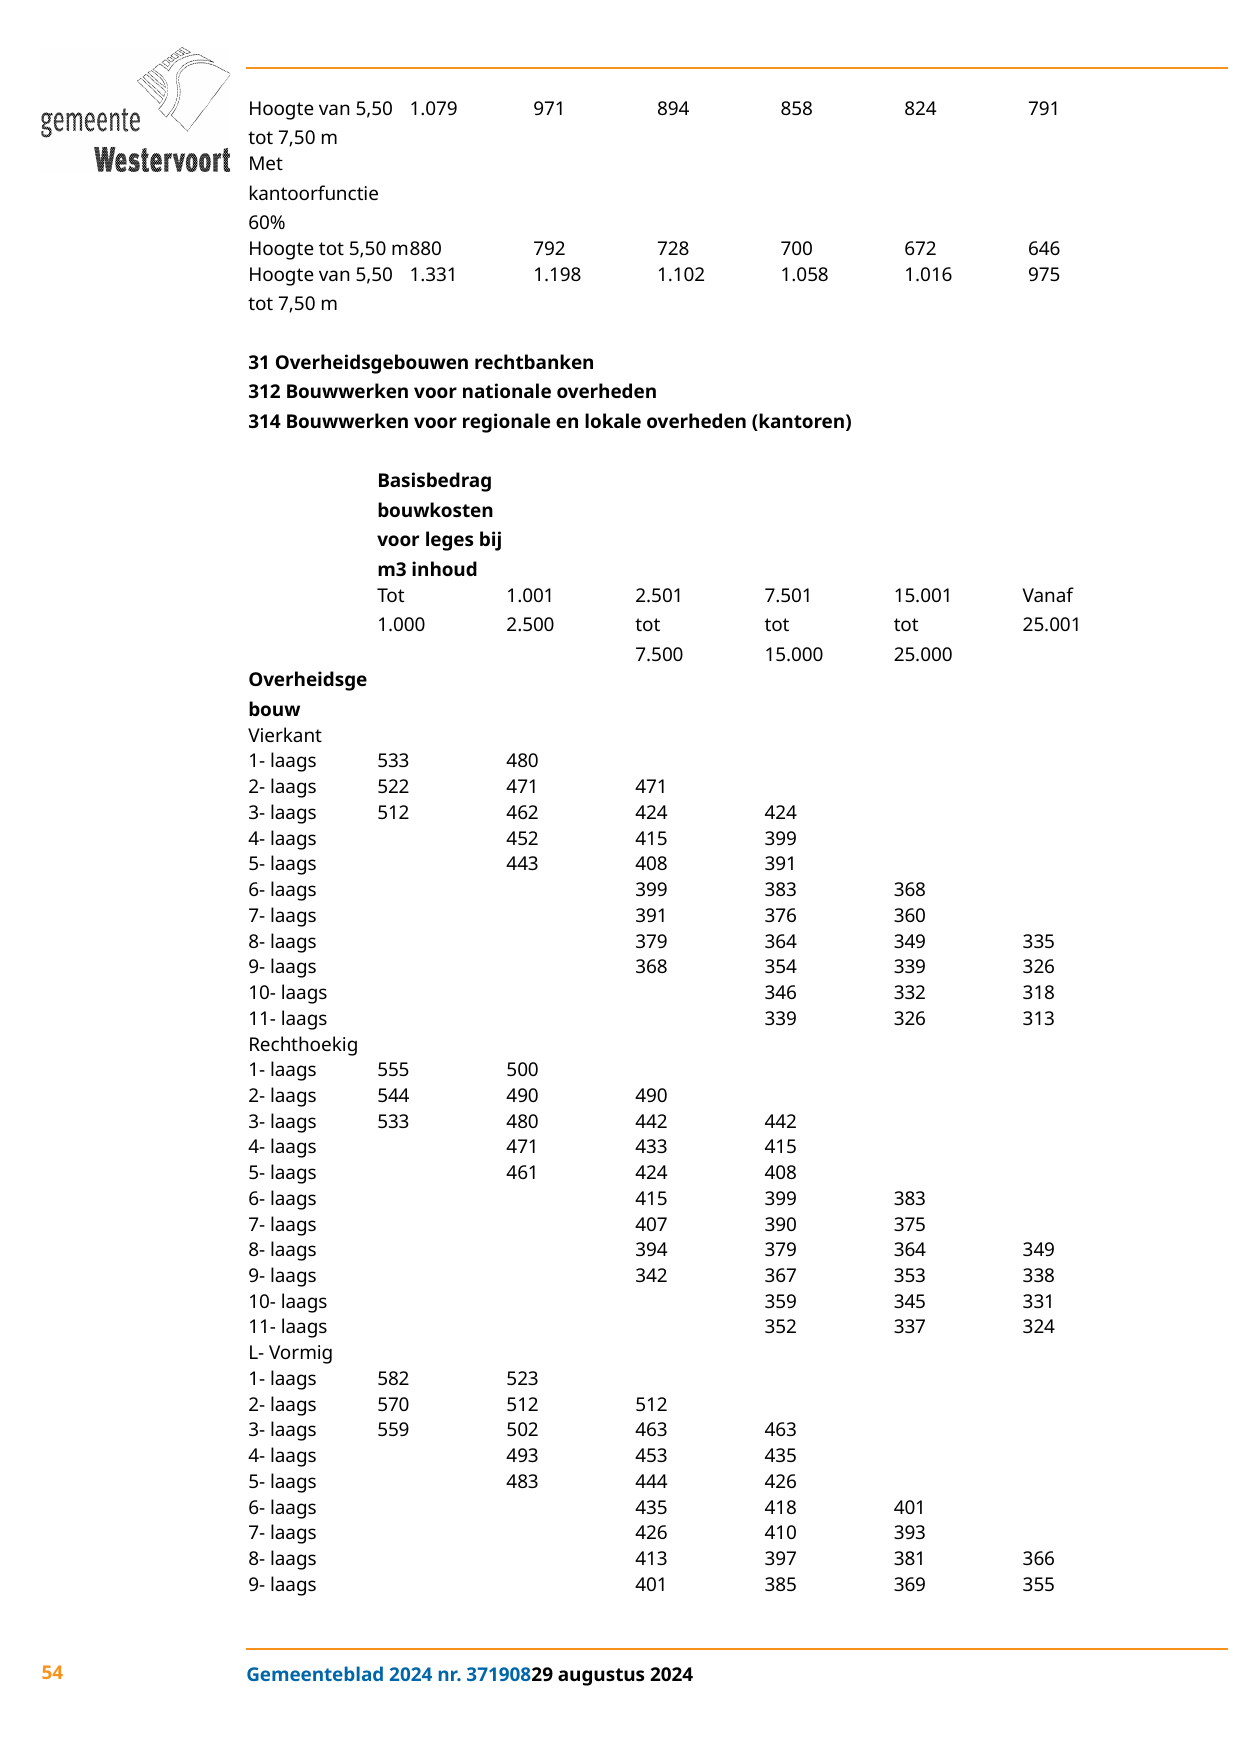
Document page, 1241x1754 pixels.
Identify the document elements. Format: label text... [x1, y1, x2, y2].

table_cell 391 [635, 902, 764, 928]
table_cell 7- laags [248, 1520, 377, 1545]
table_cell 483 [506, 1468, 635, 1494]
table_cell [1023, 1443, 1152, 1468]
table_cell 452 [506, 825, 635, 851]
table_cell Tot 1.000 [377, 582, 506, 667]
table_cell [635, 1056, 764, 1082]
table_cell 381 [894, 1545, 1022, 1571]
table_cell [894, 667, 1022, 722]
table_cell 672 [904, 235, 1028, 261]
table_cell [377, 1545, 506, 1571]
table_cell [1023, 1494, 1152, 1519]
table_cell [377, 1262, 506, 1288]
table_cell 880 [409, 235, 533, 261]
table_cell [1023, 667, 1152, 722]
table_cell [377, 876, 506, 902]
table_cell 2- laags [248, 1082, 377, 1108]
table_cell 2.501 tot 7.500 [635, 582, 764, 667]
table_cell 383 [764, 876, 893, 902]
table_cell 379 [764, 1237, 893, 1262]
table_cell 824 [904, 95, 1028, 150]
table_cell Rechthoekig [248, 1031, 377, 1056]
table_cell [377, 1340, 506, 1365]
table_cell [894, 1340, 1022, 1365]
table_cell 462 [506, 799, 635, 825]
text 31 Overheidsgebouwen rechtbanken [248, 349, 1152, 374]
table_cell [764, 1056, 893, 1082]
table_cell 338 [1023, 1262, 1152, 1288]
table_cell 493 [506, 1443, 635, 1468]
table_cell 324 [1023, 1314, 1152, 1339]
table_cell [894, 1443, 1022, 1468]
table_cell 443 [506, 851, 635, 876]
table_cell 1- laags [248, 1056, 377, 1082]
table_cell 559 [377, 1417, 506, 1442]
table_cell [764, 722, 893, 748]
table_cell 471 [506, 1134, 635, 1159]
table_cell [764, 1365, 893, 1391]
table_cell [506, 928, 635, 953]
table_cell L- Vormig [248, 1340, 377, 1365]
table_cell [1028, 150, 1152, 235]
table_cell [894, 1365, 1022, 1391]
table_header [248, 467, 377, 582]
table_cell 463 [764, 1417, 893, 1442]
table_cell [506, 1185, 635, 1211]
table_cell 342 [635, 1262, 764, 1288]
table_cell 339 [894, 954, 1022, 979]
table_cell Hoogte tot 5,50 m [248, 235, 409, 261]
table_cell 375 [894, 1211, 1022, 1237]
table_cell 397 [764, 1545, 893, 1571]
table_cell 502 [506, 1417, 635, 1442]
table_cell [506, 902, 635, 928]
table_cell 364 [764, 928, 893, 953]
table_cell 390 [764, 1211, 893, 1237]
table_cell 401 [894, 1494, 1022, 1519]
table_cell 1.001 2.500 [506, 582, 635, 667]
table_cell [657, 150, 780, 235]
table_cell [764, 748, 893, 773]
table_cell [377, 928, 506, 953]
table_cell 9- laags [248, 954, 377, 979]
table_cell [1023, 1340, 1152, 1365]
table_cell 1- laags [248, 1365, 377, 1391]
table_cell [1023, 748, 1152, 773]
table_cell 352 [764, 1314, 893, 1339]
table_cell 399 [764, 1185, 893, 1211]
table_cell [635, 748, 764, 773]
table_cell 471 [635, 774, 764, 799]
table_cell [894, 1468, 1022, 1494]
table_cell 15.001 tot 25.000 [894, 582, 1022, 667]
table_cell [506, 722, 635, 748]
table_cell 7- laags [248, 1211, 377, 1237]
table_cell 1.058 [780, 261, 904, 316]
table_cell 3- laags [248, 1108, 377, 1134]
table_cell [377, 1314, 506, 1339]
table_cell 368 [635, 954, 764, 979]
table_cell [894, 1391, 1022, 1417]
table_cell [377, 954, 506, 979]
table_cell [377, 902, 506, 928]
table_cell 424 [635, 1159, 764, 1185]
table_cell 366 [1023, 1545, 1152, 1571]
table_cell [894, 799, 1022, 825]
table_cell [894, 1417, 1022, 1442]
table_cell 5- laags [248, 1468, 377, 1494]
table_cell 4- laags [248, 1443, 377, 1468]
table_cell [377, 1211, 506, 1237]
table_cell 435 [764, 1443, 893, 1468]
table_cell 1.198 [533, 261, 657, 316]
table_cell 418 [764, 1494, 893, 1519]
table_cell [635, 1340, 764, 1365]
table_cell 355 [1023, 1571, 1152, 1597]
table_cell [1023, 1108, 1152, 1134]
table_cell [506, 1211, 635, 1237]
table_cell [1023, 902, 1152, 928]
table_cell [1023, 1056, 1152, 1082]
table_cell [1023, 825, 1152, 851]
table_cell [1023, 1185, 1152, 1211]
table_cell 894 [657, 95, 780, 150]
table_cell [506, 1262, 635, 1288]
table_cell 364 [894, 1237, 1022, 1262]
table_cell 385 [764, 1571, 893, 1597]
table_cell 410 [764, 1520, 893, 1545]
table_cell 415 [635, 825, 764, 851]
table_cell 424 [764, 799, 893, 825]
table_cell [635, 1314, 764, 1339]
table_cell [1023, 1211, 1152, 1237]
table_cell [506, 1288, 635, 1314]
table_cell 1.331 [409, 261, 533, 316]
table_cell 313 [1023, 1005, 1152, 1031]
table_cell 367 [764, 1262, 893, 1288]
table_cell [506, 979, 635, 1005]
table_cell 337 [894, 1314, 1022, 1339]
table_cell 10- laags [248, 1288, 377, 1314]
table_cell [506, 1520, 635, 1545]
table_cell 646 [1028, 235, 1152, 261]
table_cell [377, 1159, 506, 1185]
table_cell 413 [635, 1545, 764, 1571]
table_cell 453 [635, 1443, 764, 1468]
table_cell Hoogte van 5,50 tot 7,50 m [248, 261, 409, 316]
table_cell 424 [635, 799, 764, 825]
table_cell Vierkant [248, 722, 377, 748]
table_cell [635, 1288, 764, 1314]
table_cell 512 [635, 1391, 764, 1417]
table_cell 376 [764, 902, 893, 928]
table_cell [533, 150, 657, 235]
table_cell 4- laags [248, 825, 377, 851]
table_cell 8- laags [248, 928, 377, 953]
table_cell [894, 825, 1022, 851]
table_cell 792 [533, 235, 657, 261]
table_cell [506, 1031, 635, 1056]
table_cell 3- laags [248, 799, 377, 825]
table_cell [506, 1494, 635, 1519]
table_cell [894, 851, 1022, 876]
table_cell [1023, 1031, 1152, 1056]
table_cell [894, 1108, 1022, 1134]
table_cell 858 [780, 95, 904, 150]
table_cell Overheidsgebouw [248, 667, 377, 722]
table_cell 6- laags [248, 1185, 377, 1211]
table_cell [377, 1443, 506, 1468]
table_cell 971 [533, 95, 657, 150]
table_cell [377, 1237, 506, 1262]
table_cell [894, 1082, 1022, 1108]
table_cell 359 [764, 1288, 893, 1314]
table_cell [1023, 1082, 1152, 1108]
table_cell 393 [894, 1520, 1022, 1545]
table_cell [635, 979, 764, 1005]
table_cell 490 [506, 1082, 635, 1108]
table_cell Met kantoorfunctie 60% [248, 150, 409, 235]
table_cell [635, 722, 764, 748]
table_cell 391 [764, 851, 893, 876]
table_cell 1.079 [409, 95, 533, 150]
table_cell Hoogte van 5,50 tot 7,50 m [248, 95, 409, 150]
table_cell 426 [764, 1468, 893, 1494]
table_cell Vanaf 25.001 [1023, 582, 1152, 667]
table_cell 582 [377, 1365, 506, 1391]
table_cell 354 [764, 954, 893, 979]
picture [41, 47, 231, 172]
table_cell 5- laags [248, 1159, 377, 1185]
text 314 Bouwwerken voor regionale en lokale overheden (kantoren) [248, 408, 1152, 434]
table_cell 570 [377, 1391, 506, 1417]
table_cell 11- laags [248, 1005, 377, 1031]
table_cell 326 [894, 1005, 1022, 1031]
table_cell [780, 150, 904, 235]
table_cell 9- laags [248, 1262, 377, 1288]
table_cell 345 [894, 1288, 1022, 1314]
table_cell [377, 1494, 506, 1519]
table_cell 415 [635, 1185, 764, 1211]
table_cell [506, 1340, 635, 1365]
table_cell 522 [377, 774, 506, 799]
table_cell [377, 1134, 506, 1159]
table_cell 1.102 [657, 261, 780, 316]
table_cell 500 [506, 1056, 635, 1082]
table_cell [506, 667, 635, 722]
table_cell [1023, 851, 1152, 876]
table_cell [506, 1237, 635, 1262]
table_cell [635, 667, 764, 722]
table_cell [764, 1031, 893, 1056]
table_cell 512 [506, 1391, 635, 1417]
table_cell [635, 1005, 764, 1031]
table_cell [377, 979, 506, 1005]
table_cell 555 [377, 1056, 506, 1082]
table_cell [506, 876, 635, 902]
table_cell [377, 1468, 506, 1494]
table_cell [409, 150, 533, 235]
table_cell [506, 1005, 635, 1031]
table_cell 349 [1023, 1237, 1152, 1262]
table_header Basisbedrag bouwkosten voor leges bij m3 inhoud [377, 467, 506, 582]
table_cell 11- laags [248, 1314, 377, 1339]
table_cell 335 [1023, 928, 1152, 953]
table_cell 471 [506, 774, 635, 799]
table_cell [1023, 774, 1152, 799]
table_cell [1023, 1468, 1152, 1494]
table_cell [894, 722, 1022, 748]
table_cell [1023, 1134, 1152, 1159]
table_cell 360 [894, 902, 1022, 928]
table_cell 394 [635, 1237, 764, 1262]
table_cell 10- laags [248, 979, 377, 1005]
table_cell [894, 1159, 1022, 1185]
table_cell 3- laags [248, 1417, 377, 1442]
table_cell [1023, 722, 1152, 748]
table_cell [377, 1571, 506, 1597]
table_cell 791 [1028, 95, 1152, 150]
table_cell [764, 667, 893, 722]
table_cell 6- laags [248, 1494, 377, 1519]
table_cell [377, 1031, 506, 1056]
table_cell 8- laags [248, 1545, 377, 1571]
table_cell 1.016 [904, 261, 1028, 316]
table_cell [904, 150, 1028, 235]
table_cell [1023, 1417, 1152, 1442]
table_cell [894, 1134, 1022, 1159]
table_cell 339 [764, 1005, 893, 1031]
table_cell 461 [506, 1159, 635, 1185]
table_cell 463 [635, 1417, 764, 1442]
table_cell 383 [894, 1185, 1022, 1211]
table_cell [1023, 1159, 1152, 1185]
table_cell 349 [894, 928, 1022, 953]
table_cell 5- laags [248, 851, 377, 876]
table_cell 480 [506, 748, 635, 773]
text 312 Bouwwerken voor nationale overheden [248, 378, 1152, 404]
table_cell [1023, 1520, 1152, 1545]
table_cell [377, 1288, 506, 1314]
table_cell 435 [635, 1494, 764, 1519]
table_cell 326 [1023, 954, 1152, 979]
table_cell 426 [635, 1520, 764, 1545]
table_cell 533 [377, 1108, 506, 1134]
table_cell [377, 825, 506, 851]
table_cell 6- laags [248, 876, 377, 902]
table_cell 368 [894, 876, 1022, 902]
table_cell 7- laags [248, 902, 377, 928]
table_cell 975 [1028, 261, 1152, 316]
table_cell 401 [635, 1571, 764, 1597]
table_cell 444 [635, 1468, 764, 1494]
table_cell [506, 1314, 635, 1339]
table_cell 8- laags [248, 1237, 377, 1262]
table_cell 332 [894, 979, 1022, 1005]
table_cell [894, 774, 1022, 799]
table_cell 399 [764, 825, 893, 851]
table_cell 408 [764, 1159, 893, 1185]
table_cell [764, 1082, 893, 1108]
table_cell [248, 582, 377, 667]
table_cell 7.501 tot 15.000 [764, 582, 893, 667]
table_cell 544 [377, 1082, 506, 1108]
table_cell [506, 1545, 635, 1571]
table_cell [894, 748, 1022, 773]
table_cell [635, 1031, 764, 1056]
table_cell [377, 851, 506, 876]
table_cell 1- laags [248, 748, 377, 773]
table_cell 480 [506, 1108, 635, 1134]
table_cell 399 [635, 876, 764, 902]
table_cell [1023, 799, 1152, 825]
table_cell [1023, 1391, 1152, 1417]
table_cell 433 [635, 1134, 764, 1159]
table_cell 318 [1023, 979, 1152, 1005]
table_cell [377, 1185, 506, 1211]
table_cell [635, 1365, 764, 1391]
table_cell [764, 1340, 893, 1365]
table_cell 490 [635, 1082, 764, 1108]
table_cell 442 [764, 1108, 893, 1134]
table_cell [377, 722, 506, 748]
table_cell [764, 1391, 893, 1417]
table_cell 4- laags [248, 1134, 377, 1159]
table_cell 353 [894, 1262, 1022, 1288]
table_cell 533 [377, 748, 506, 773]
table_cell 379 [635, 928, 764, 953]
table_cell 728 [657, 235, 780, 261]
table_cell 369 [894, 1571, 1022, 1597]
table_cell [764, 774, 893, 799]
table_cell [506, 1571, 635, 1597]
table_cell [894, 1056, 1022, 1082]
table_cell 331 [1023, 1288, 1152, 1314]
table_cell 523 [506, 1365, 635, 1391]
table_cell [894, 1031, 1022, 1056]
table_cell [377, 1520, 506, 1545]
table_cell 346 [764, 979, 893, 1005]
table_cell 415 [764, 1134, 893, 1159]
table_cell 2- laags [248, 1391, 377, 1417]
table_cell 2- laags [248, 774, 377, 799]
table_cell 512 [377, 799, 506, 825]
table_cell 408 [635, 851, 764, 876]
table_cell [1023, 876, 1152, 902]
table_cell 700 [780, 235, 904, 261]
table_cell [506, 954, 635, 979]
table_cell 407 [635, 1211, 764, 1237]
table_cell [1023, 1365, 1152, 1391]
table_cell [377, 667, 506, 722]
table_cell 9- laags [248, 1571, 377, 1597]
table_cell 442 [635, 1108, 764, 1134]
table_cell [377, 1005, 506, 1031]
